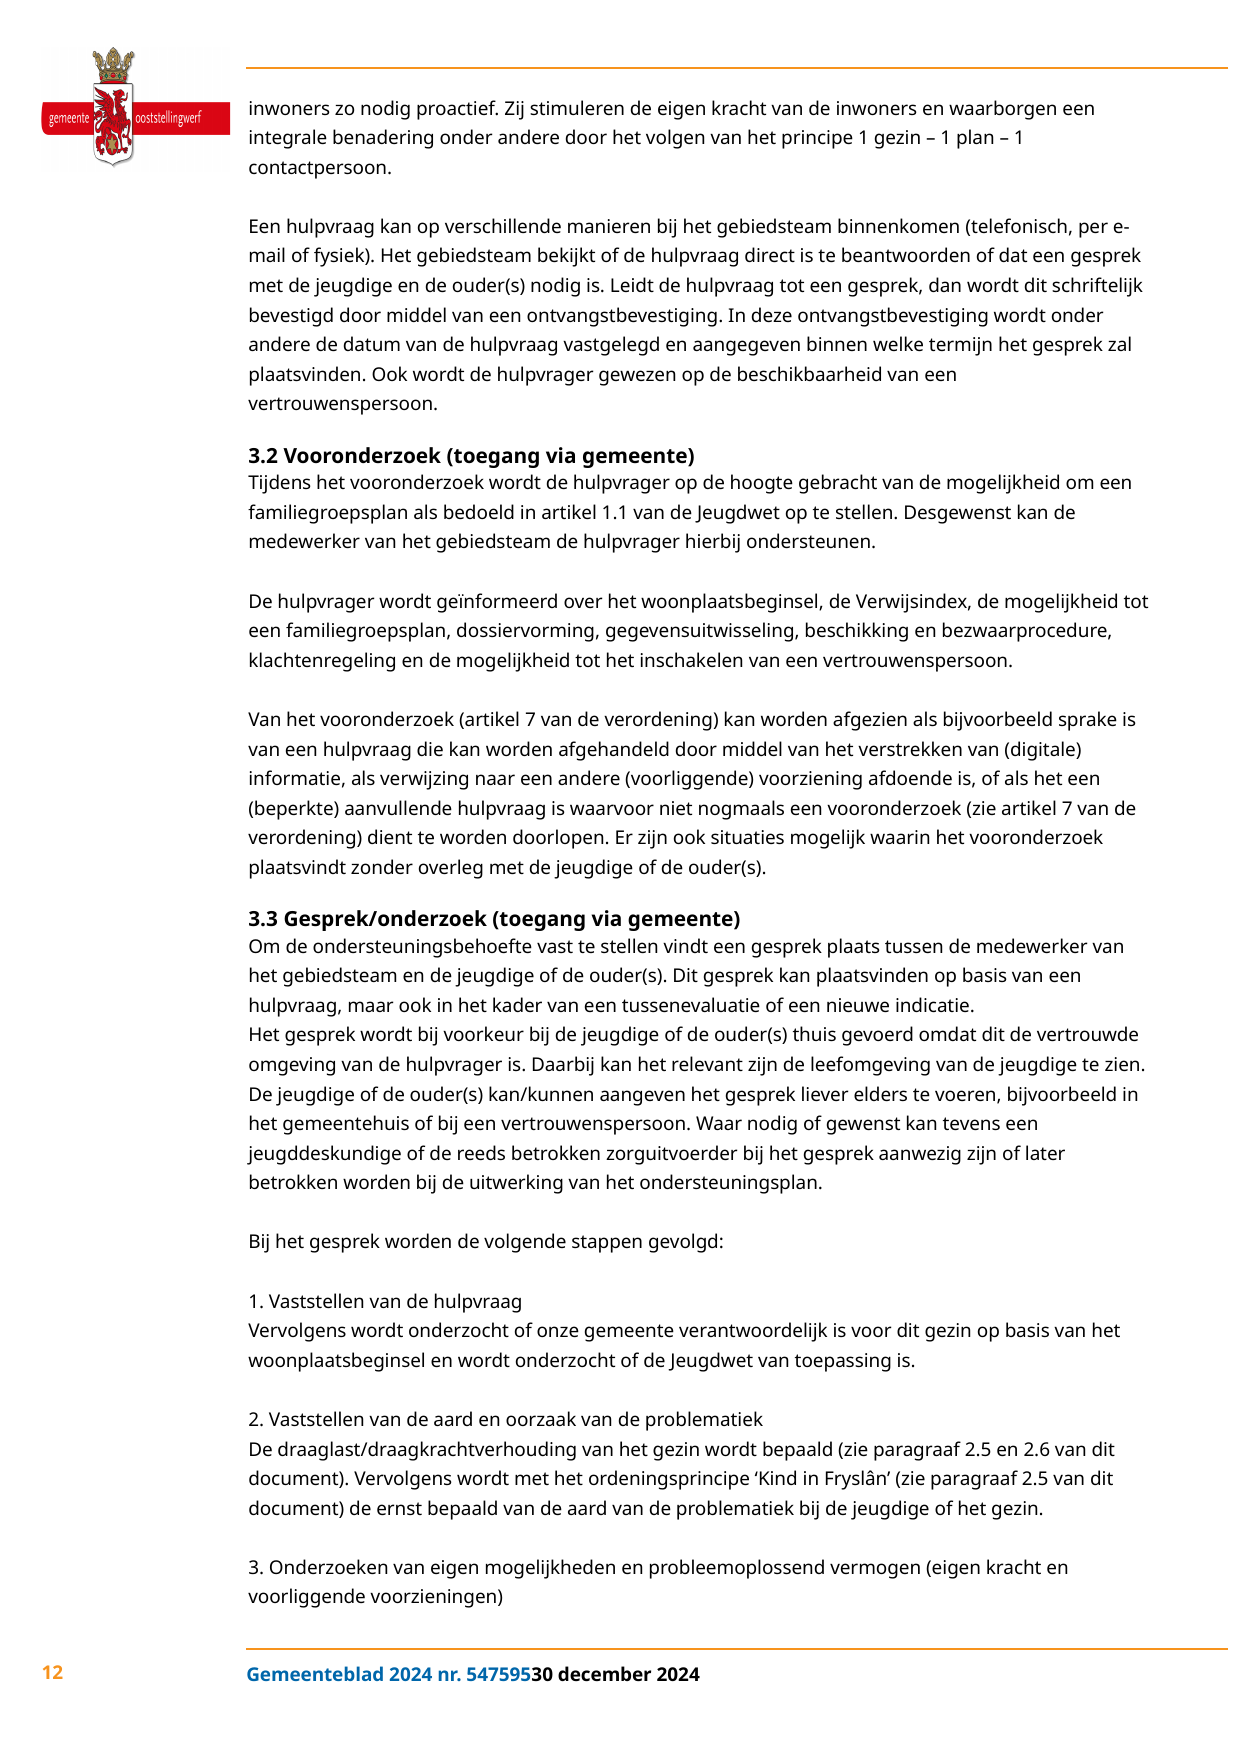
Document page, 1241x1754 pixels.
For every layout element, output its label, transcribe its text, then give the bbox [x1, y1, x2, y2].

text 3.3 Gesprek/onderzoek (toegang via gemeente) [248, 904, 1152, 933]
text Om de ondersteuningsbehoefte vast te stellen vindt een gesprek plaats tussen de medewerker van het gebiedsteam en de jeugdige of de ouder(s). Dit gesprek kan plaatsvinden op basis van een hulpvraag, maar ook in het kader van een tussenevaluatie of een nieuwe indicatie. [248, 933, 1152, 1018]
text De draaglast/draagkrachtverhouding van het gezin wordt bepaald (zie paragraaf 2.5 en 2.6 van dit document). Vervolgens wordt met het ordeningsprincipe ‘Kind in Fryslân’ (zie paragraaf 2.5 van dit document) de ernst bepaald van de aard van de problematiek bij de jeugdige of het gezin. [248, 1436, 1152, 1521]
text Tijdens het vooronderzoek wordt de hulpvrager op de hoogte gebracht van de mogelijkheid om een familiegroepsplan als bedoeld in artikel 1.1 van de Jeugdwet op te stellen. Desgewenst kan de medewerker van het gebiedsteam de hulpvrager hierbij ondersteunen. [248, 469, 1152, 554]
text Een hulpvraag kan op verschillende manieren bij het gebiedsteam binnenkomen (telefonisch, per e-mail of fysiek). Het gebiedsteam bekijkt of de hulpvraag direct is te beantwoorden of dat een gesprek met de jeugdige en de ouder(s) nodig is. Leidt de hulpvraag tot een gesprek, dan wordt dit schriftelijk bevestigd door middel van een ontvangstbevestiging. In deze ontvangstbevestiging wordt onder andere de datum van de hulpvraag vastgelegd en aangegeven binnen welke termijn het gesprek zal plaatsvinden. Ook wordt de hulpvrager gewezen op de beschikbaarheid van een vertrouwenspersoon. [248, 213, 1152, 416]
text Vervolgens wordt onderzocht of onze gemeente verantwoordelijk is voor dit gezin op basis van het woonplaatsbeginsel en wordt onderzocht of de Jeugdwet van toepassing is. [248, 1317, 1152, 1373]
text inwoners zo nodig proactief. Zij stimuleren de eigen kracht van de inwoners en waarborgen een integrale benadering onder andere door het volgen van het principe 1 gezin – 1 plan – 1 contactpersoon. [248, 95, 1152, 180]
text Van het vooronderzoek (artikel 7 van de verordening) kan worden afgezien als bijvoorbeeld sprake is van een hulpvraag die kan worden afgehandeld door middel van het verstrekken van (digitale) informatie, als verwijzing naar een andere (voorliggende) voorziening afdoende is, of als het een (beperkte) aanvullende hulpvraag is waarvoor niet nogmaals een vooronderzoek (zie artikel 7 van de verordening) dient te worden doorlopen. Er zijn ook situaties mogelijk waarin het vooronderzoek plaatsvindt zonder overleg met de jeugdige of de ouder(s). [248, 706, 1152, 880]
text Het gesprek wordt bij voorkeur bij de jeugdige of de ouder(s) thuis gevoerd omdat dit de vertrouwde omgeving van de hulpvrager is. Daarbij kan het relevant zijn de leefomgeving van de jeugdige te zien. De jeugdige of de ouder(s) kan/kunnen aangeven het gesprek liever elders te voeren, bijvoorbeeld in het gemeentehuis of bij een vertrouwenspersoon. Waar nodig of gewenst kan tevens een jeugddeskundige of de reeds betrokken zorguitvoerder bij het gesprek aanwezig zijn of later betrokken worden bij de uitwerking van het ondersteuningsplan. [248, 1022, 1152, 1195]
picture [41, 47, 231, 172]
text 2. Vaststellen van de aard en oorzaak van de problematiek [248, 1406, 1152, 1432]
text 3.2 Vooronderzoek (toegang via gemeente) [248, 441, 1152, 469]
text 3. Onderzoeken van eigen mogelijkheden en probleemoplossend vermogen (eigen kracht en voorliggende voorzieningen) [248, 1554, 1152, 1609]
text Bij het gesprek worden de volgende stappen gevolgd: [248, 1229, 1152, 1254]
text De hulpvrager wordt geïnformeerd over het woonplaatsbeginsel, de Verwijsindex, de mogelijkheid tot een familiegroepsplan, dossiervorming, gegevensuitwisseling, beschikking en bezwaarprocedure, klachtenregeling en de mogelijkheid tot het inschakelen van een vertrouwenspersoon. [248, 588, 1152, 673]
text 1. Vaststellen van de hulpvraag [248, 1288, 1152, 1314]
